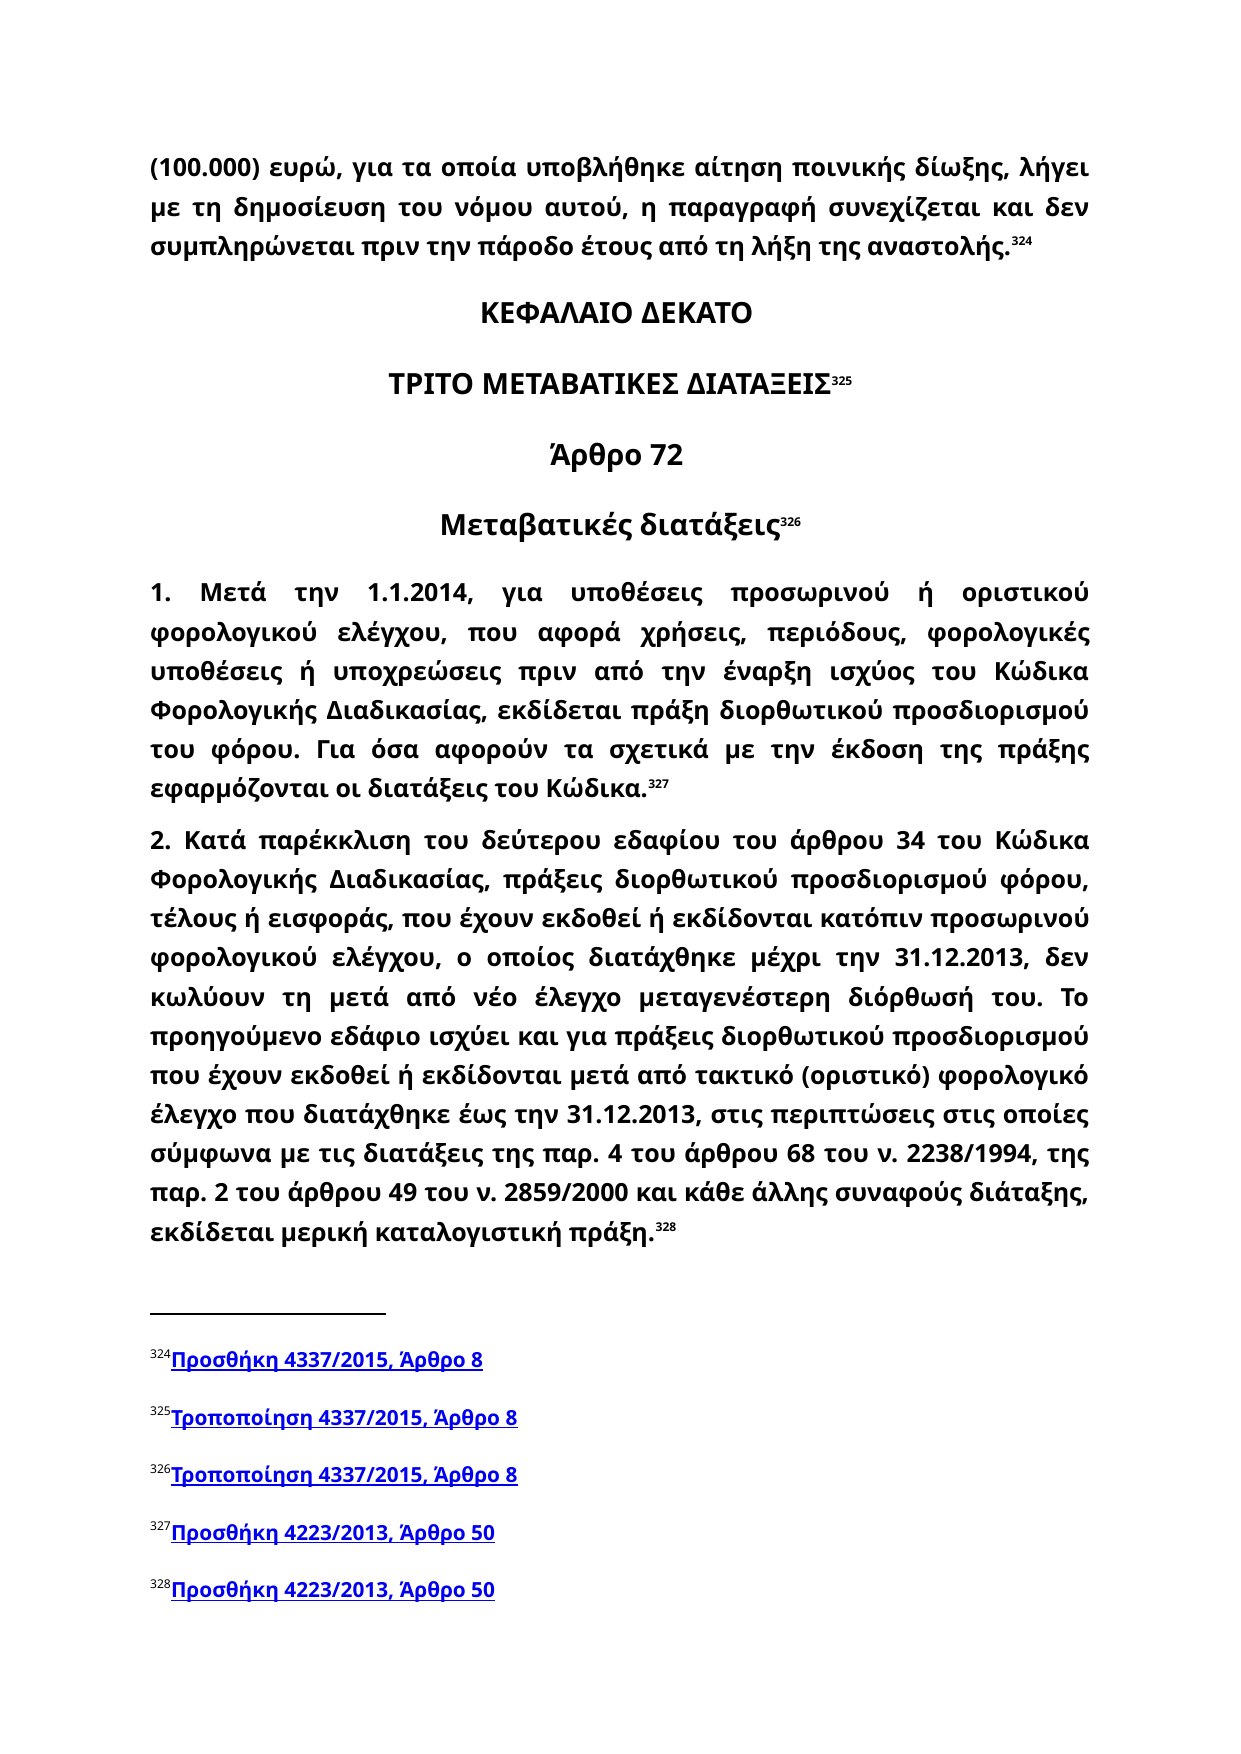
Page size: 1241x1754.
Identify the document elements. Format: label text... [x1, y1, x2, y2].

subtitle ΚΕΦΑΛΑΙΟ ΔΕΚΑΤΟ [150, 292, 1090, 332]
text Προσθήκη 4337/2015, Άρθρο 8 [150, 1345, 1090, 1373]
text Τροποποίηση 4337/2015, Άρθρο 8 [150, 1460, 1090, 1489]
text 1. Μετά την 1.1.2014, για υποθέσεις προσωρινού ή οριστικού φορολογικού ελέγχου, που αφορά χρήσεις, περιόδους, φορολογικές υποθέσεις ή υποχρεώσεις πριν από την έναρξη ισχύος του Κώδικα Φορολογικής Διαδικασίας, εκδίδεται πράξη διορθωτικού προσδιορισμού του φόρου. Για όσα αφορούν τα σχετικά με την έκδοση της πράξης εφαρμόζονται οι διατάξεις του Κώδικα. [150, 575, 1090, 805]
subtitle ΤΡΙΤΟ ΜΕΤΑΒΑΤΙΚΕΣ ΔΙΑΤΑΞΕΙΣ [150, 363, 1090, 403]
text 2. Κατά παρέκκλιση του δεύτερου εδαφίου του άρθρου 34 του Κώδικα Φορολογικής Διαδικασίας, πράξεις διορθωτικού προσδιορισμού φόρου, τέλους ή εισφοράς, που έχουν εκδοθεί ή εκδίδονται κατόπιν προσωρινού φορολογικού ελέγχου, ο οποίος διατάχθηκε μέχρι την 31.12.2013, δεν κωλύουν τη μετά από νέο έλεγχο μεταγενέστερη διόρθωσή του. Το προηγούμενο εδάφιο ισχύει και για πράξεις διορθωτικού προσδιορισμού που έχουν εκδοθεί ή εκδίδονται μετά από τακτικό (οριστικό) φορολογικό έλεγχο που διατάχθηκε έως την 31.12.2013, στις περιπτώσεις στις οποίες σύμφωνα με τις διατάξεις της παρ. 4 του άρθρου 68 του ν. 2238/1994, της παρ. 2 του άρθρου 49 του ν. 2859/2000 και κάθε άλλης συναφούς διάταξης, εκδίδεται μερική καταλογιστική πράξη. [150, 822, 1090, 1248]
text Προσθήκη 4223/2013, Άρθρο 50 [150, 1576, 1090, 1604]
text (100.000) ευρώ, για τα οποία υποβλήθηκε αίτηση ποινικής δίωξης, λήγει με τη δημοσίευση του νόμου αυτού, η παραγραφή συνεχίζεται και δεν συμπληρώνεται πριν την πάροδο έτους από τη λήξη της αναστολής. [150, 150, 1090, 262]
text Τροποποίηση 4337/2015, Άρθρο 8 [150, 1403, 1090, 1431]
subtitle Άρθρο 72 [150, 434, 1090, 473]
subtitle Μεταβατικές διατάξεις [150, 504, 1090, 544]
text Προσθήκη 4223/2013, Άρθρο 50 [150, 1518, 1090, 1546]
